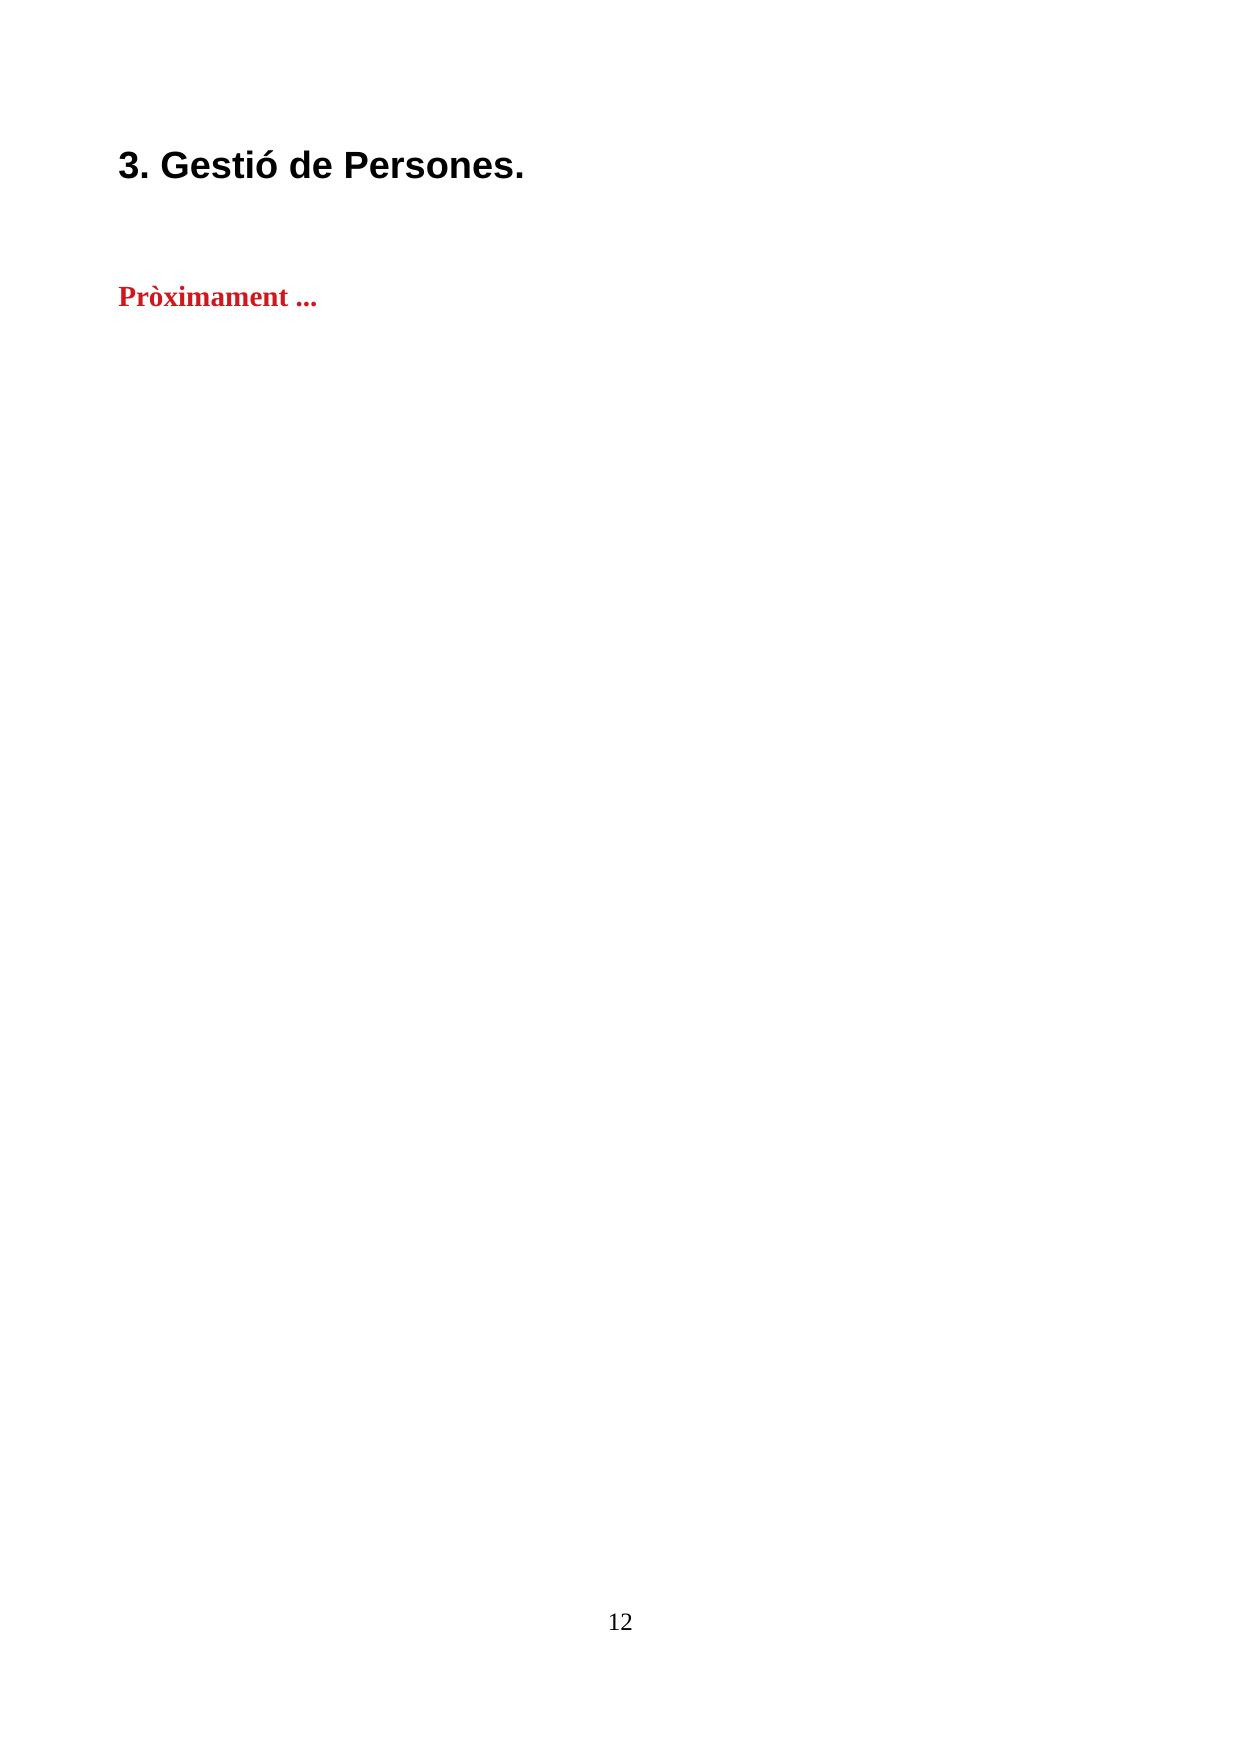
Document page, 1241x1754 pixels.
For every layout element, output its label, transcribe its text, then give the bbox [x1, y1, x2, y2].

subtitle 3. Gestió de Persones. [118, 143, 1122, 187]
text Pròximament ... [118, 279, 1122, 312]
